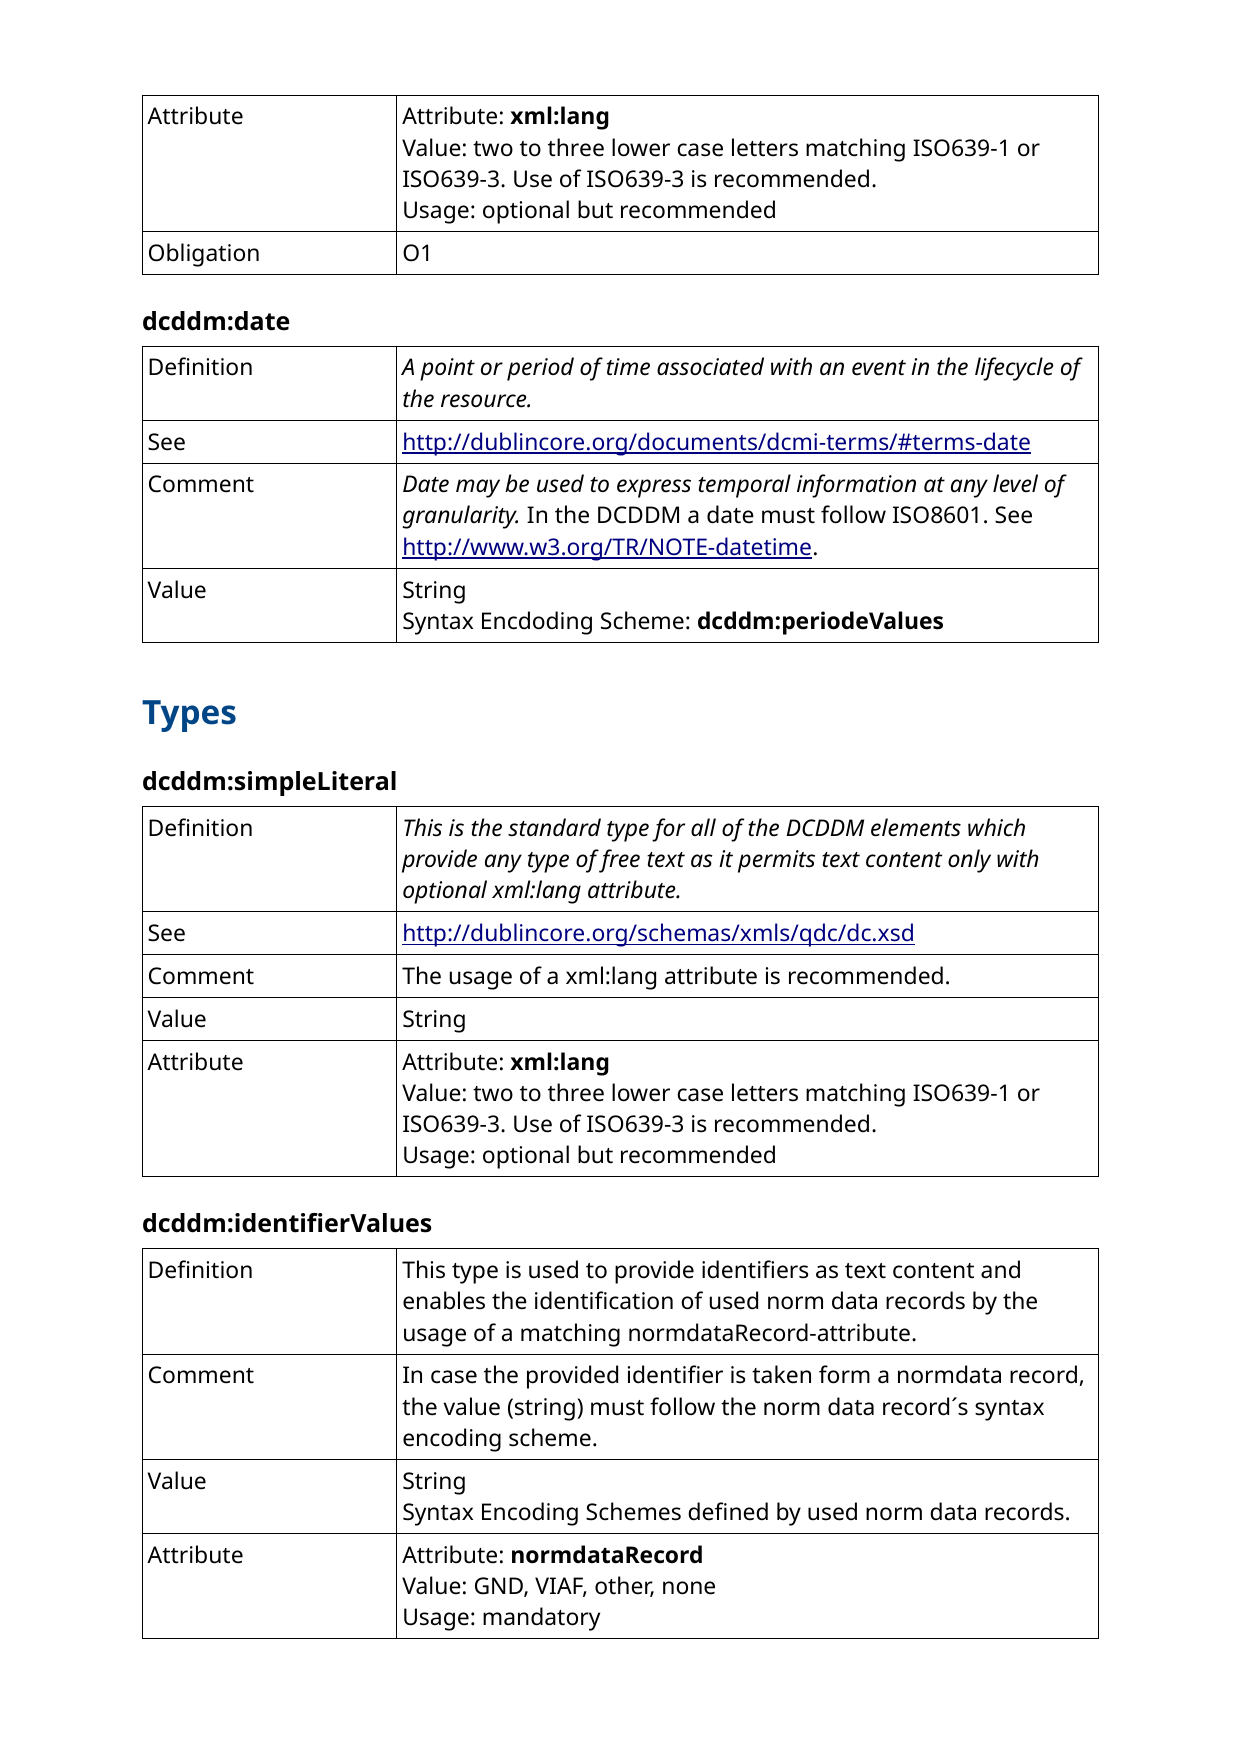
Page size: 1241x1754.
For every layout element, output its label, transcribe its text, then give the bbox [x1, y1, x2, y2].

table_cell String Syntax Encdoding Scheme: dcddm:periodeValues [397, 569, 1098, 642]
subtitle dcddm:identifierValues [142, 1206, 1098, 1240]
table_cell http://dublincore.org/schemas/xmls/qdc/dc.xsd [397, 912, 1098, 954]
table_cell Attribute: xml:lang Value: two to three lower case letters matching ISO639-1 or ISO639-3. Use of ISO639-3 is recommended. Usage: optional but recommended [397, 96, 1098, 231]
table_cell Comment [143, 955, 396, 997]
subtitle dcddm:simpleLiteral [142, 764, 1098, 798]
table_cell Attribute [143, 96, 396, 231]
table_cell http://dublincore.org/documents/dcmi-terms/#terms-date [397, 421, 1098, 462]
table_cell Comment [143, 1355, 396, 1459]
table_cell Attribute: normdataRecord Value: GND, VIAF, other, none Usage: mandatory [397, 1534, 1098, 1638]
table_cell In case the provided identifier is taken form a normdata record, the value (string) must follow the norm data record´s syntax encoding scheme. [397, 1355, 1098, 1459]
table_header This is the standard type for all of the DCDDM elements which provide any type of free text as it permits text content only with optional xml:lang attribute. [397, 807, 1098, 911]
table_header Definition [143, 1249, 396, 1353]
table_cell See [143, 421, 396, 462]
table_cell Obligation [143, 232, 396, 274]
table_cell Attribute: xml:lang Value: two to three lower case letters matching ISO639-1 or ISO639-3. Use of ISO639-3 is recommended. Usage: optional but recommended [397, 1041, 1098, 1176]
table_cell String Syntax Encoding Schemes defined by used norm data records. [397, 1460, 1098, 1533]
subtitle dcddm:date [142, 303, 1098, 337]
table_cell Value [143, 1460, 396, 1533]
table_header Definition [143, 347, 396, 419]
table_header A point or period of time associated with an event in the lifecycle of the resource. [397, 347, 1098, 419]
table_cell String [397, 998, 1098, 1040]
table_cell Value [143, 569, 396, 642]
table_cell Date may be used to express temporal information at any level of granularity. In the DCDDM a date must follow ISO8601. See http://www.w3.org/TR/NOTE-datetime. [397, 464, 1098, 568]
table_cell Attribute [143, 1534, 396, 1638]
table_cell O1 [397, 232, 1098, 274]
table_cell Comment [143, 464, 396, 568]
subtitle Types [142, 689, 1098, 734]
table_cell Attribute [143, 1041, 396, 1176]
table_header Definition [143, 807, 396, 911]
table_header This type is used to provide identifiers as text content and enables the identification of used norm data records by the usage of a matching normdataRecord-attribute. [397, 1249, 1098, 1353]
table_cell See [143, 912, 396, 954]
table_cell Value [143, 998, 396, 1040]
table_cell The usage of a xml:lang attribute is recommended. [397, 955, 1098, 997]
